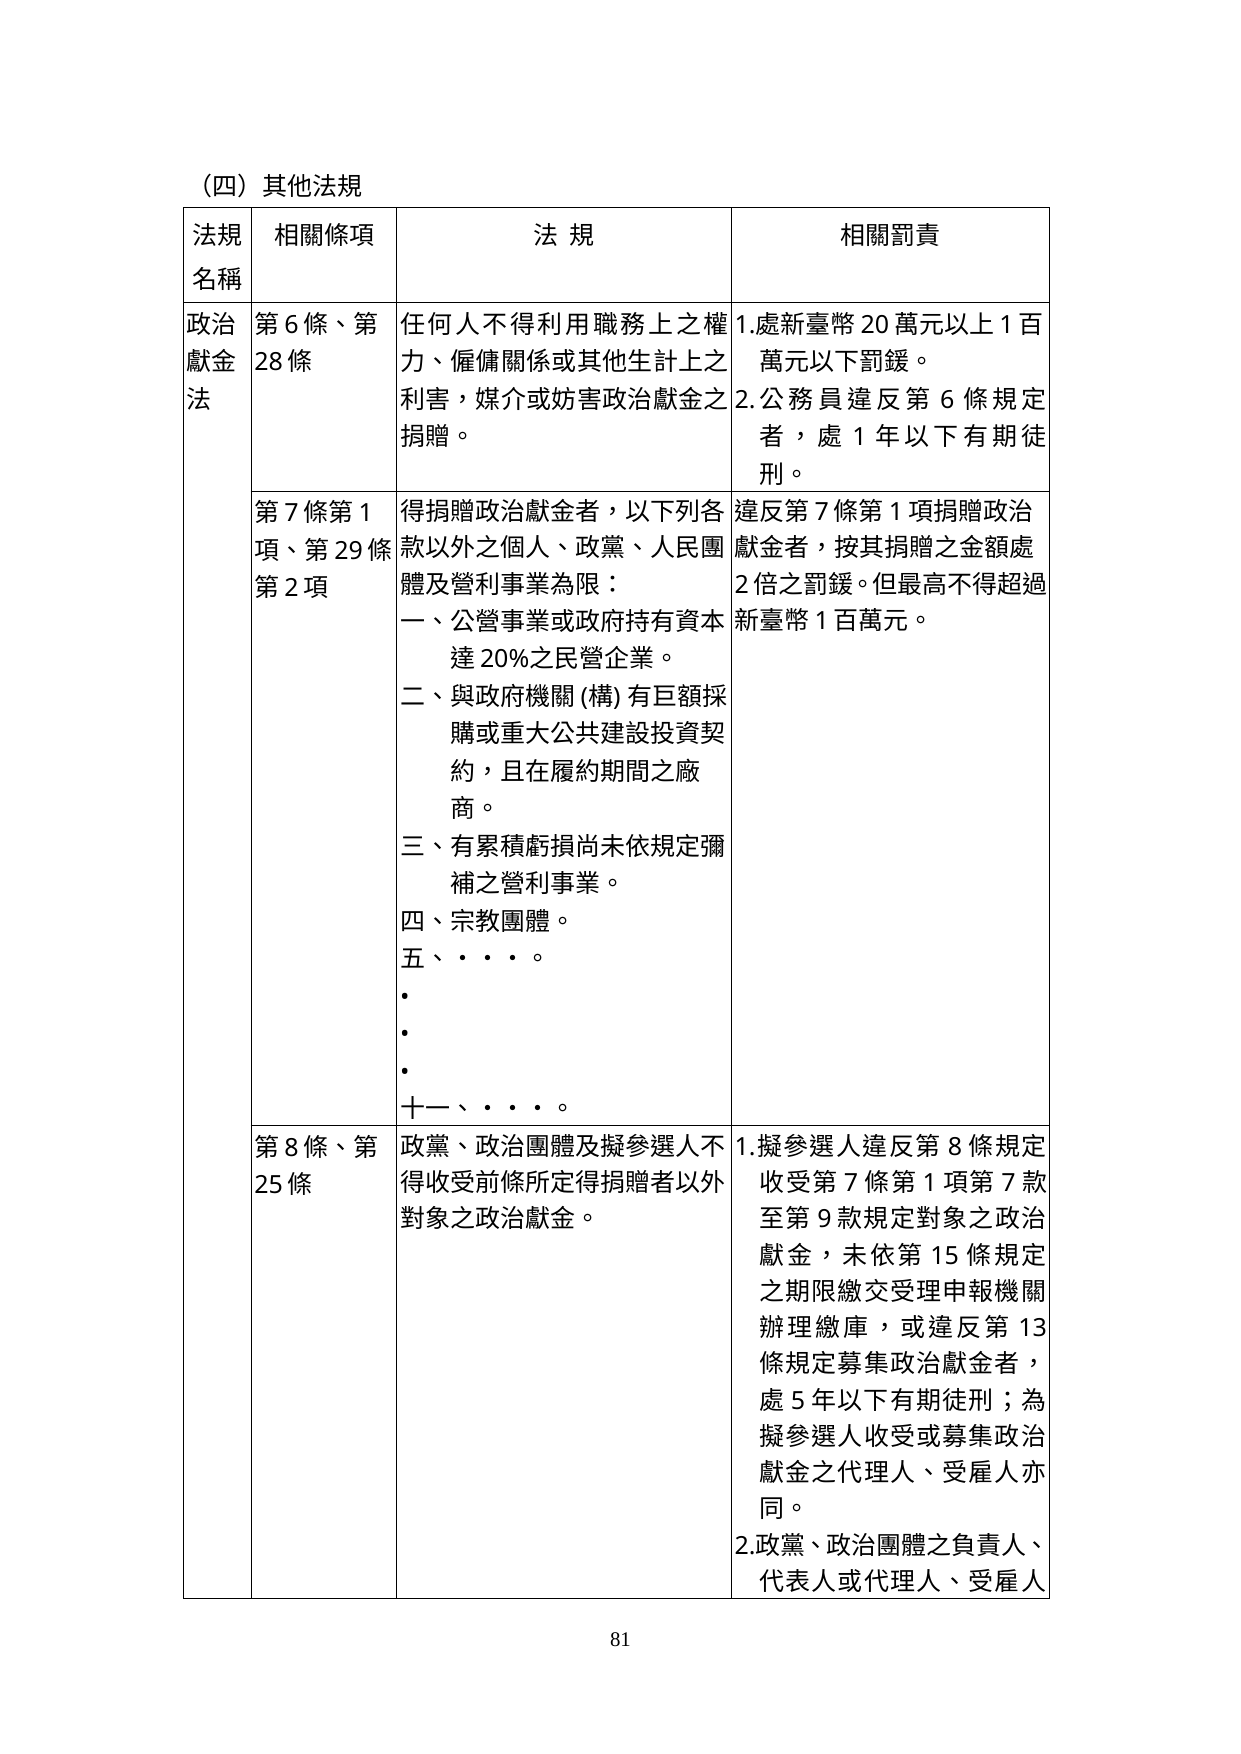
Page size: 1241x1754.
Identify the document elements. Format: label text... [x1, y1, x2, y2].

table_header 法 規 [397, 208, 731, 302]
table_cell 政黨、政治團體及擬參選人不得收受前條所定得捐贈者以外對象之政治獻金。 [397, 1126, 731, 1598]
table_cell 任何人不得利用職務上之權力、僱傭關係或其他生計上之利害，媒介或妨害政治獻金之捐贈。 [397, 303, 731, 491]
table_cell 1.擬參選人違反第8條規定收受第7條第1項第7款至第9款規定對象之政治獻金，未依第15條規定之期限繳交受理申報機關辦理繳庫，或違反第13條規定募集政治獻金者，處5年以下有期徒刑；為擬參選人收受或募集政治獻金之代理人、受雇人亦同。 2.政黨、政治團體之負責人、代表人或代理人、受雇人 [732, 1126, 1049, 1598]
table_cell 第6條、第28條 [252, 303, 396, 491]
table_header 法規 名稱 [184, 208, 251, 302]
text （四）其他法規 [187, 150, 1053, 207]
table_cell 第8條、第25條 [252, 1126, 396, 1598]
table_header 相關罰責 [732, 208, 1049, 302]
table_cell 得捐贈政治獻金者，以下列各款以外之個人、政黨、人民團體及營利事業為限： 一、公營事業或政府持有資本達20%之民營企業。 二、與政府機關 (構) 有巨額採購或重大公共建設投資契約，且在履約期間之廠商。 三、有累積虧損尚未依規定彌補之營利事業。 四、宗教團體。 五、•••。 • • • 十一、•••。 [397, 492, 731, 1125]
table_cell 1.處新臺幣20萬元以上1百萬元以下罰鍰。 2.公務員違反第6條規定者，處1年以下有期徒刑。 [732, 303, 1049, 491]
table_cell 違反第7條第1項捐贈政治獻金者，按其捐贈之金額處2倍之罰鍰。但最高不得超過新臺幣1百萬元。 [732, 492, 1049, 1125]
table_cell 政治獻金法 [184, 303, 251, 1598]
table_header 相關條項 [252, 208, 396, 302]
table_cell 第7條第1項、第29條第2項 [252, 492, 396, 1125]
